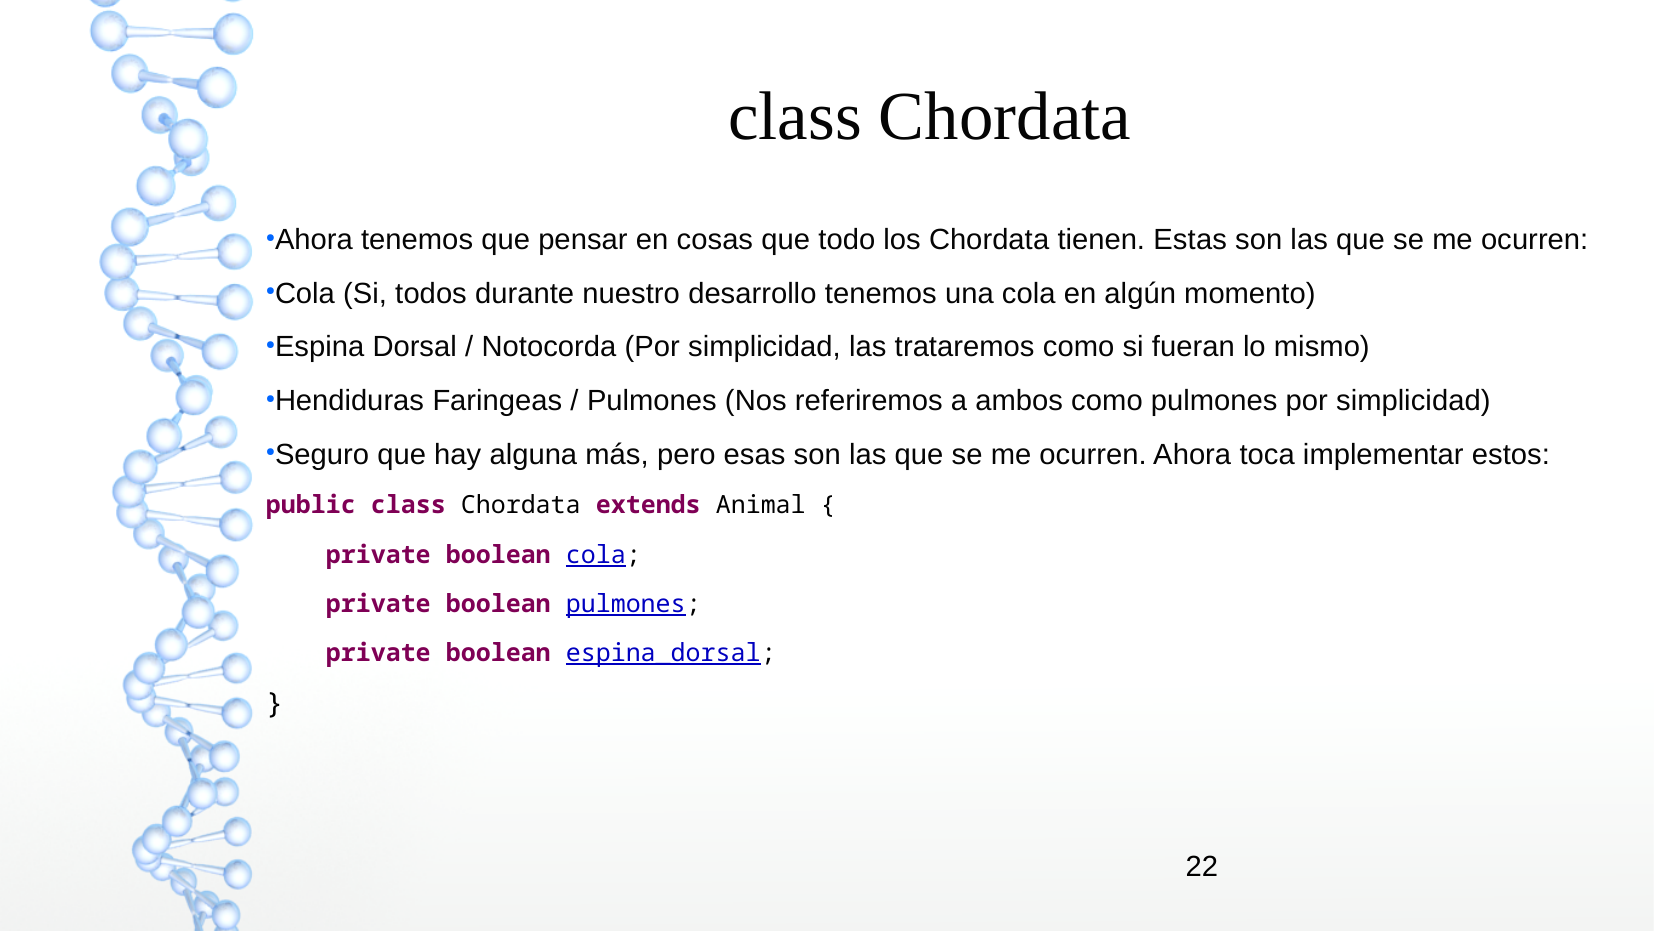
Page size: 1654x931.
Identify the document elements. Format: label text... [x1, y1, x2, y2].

title class Chordata [265, 35, 1595, 189]
text_box [1185, 847, 1571, 912]
list Ahora tenemos que pensar en cosas que todo los Chordata tienen. Estas son las que se me ocurren: Cola (Si, todos durante nuestro desarrollo tenemos una cola en algún momento) Espina Dorsal / Notocorda (Por simplicidad, las trataremos como si fueran lo mismo) Hendiduras Faringeas / Pulmones (Nos referiremos a ambos como pulmones por simplicidad) Seguro que hay alguna más, pero esas son las que se me ocurren. Ahora toca implementar estos: public class Chordata extends Animal { private boolean cola; private boolean pulmones; private boolean espina_dorsal; } [265, 224, 1595, 764]
